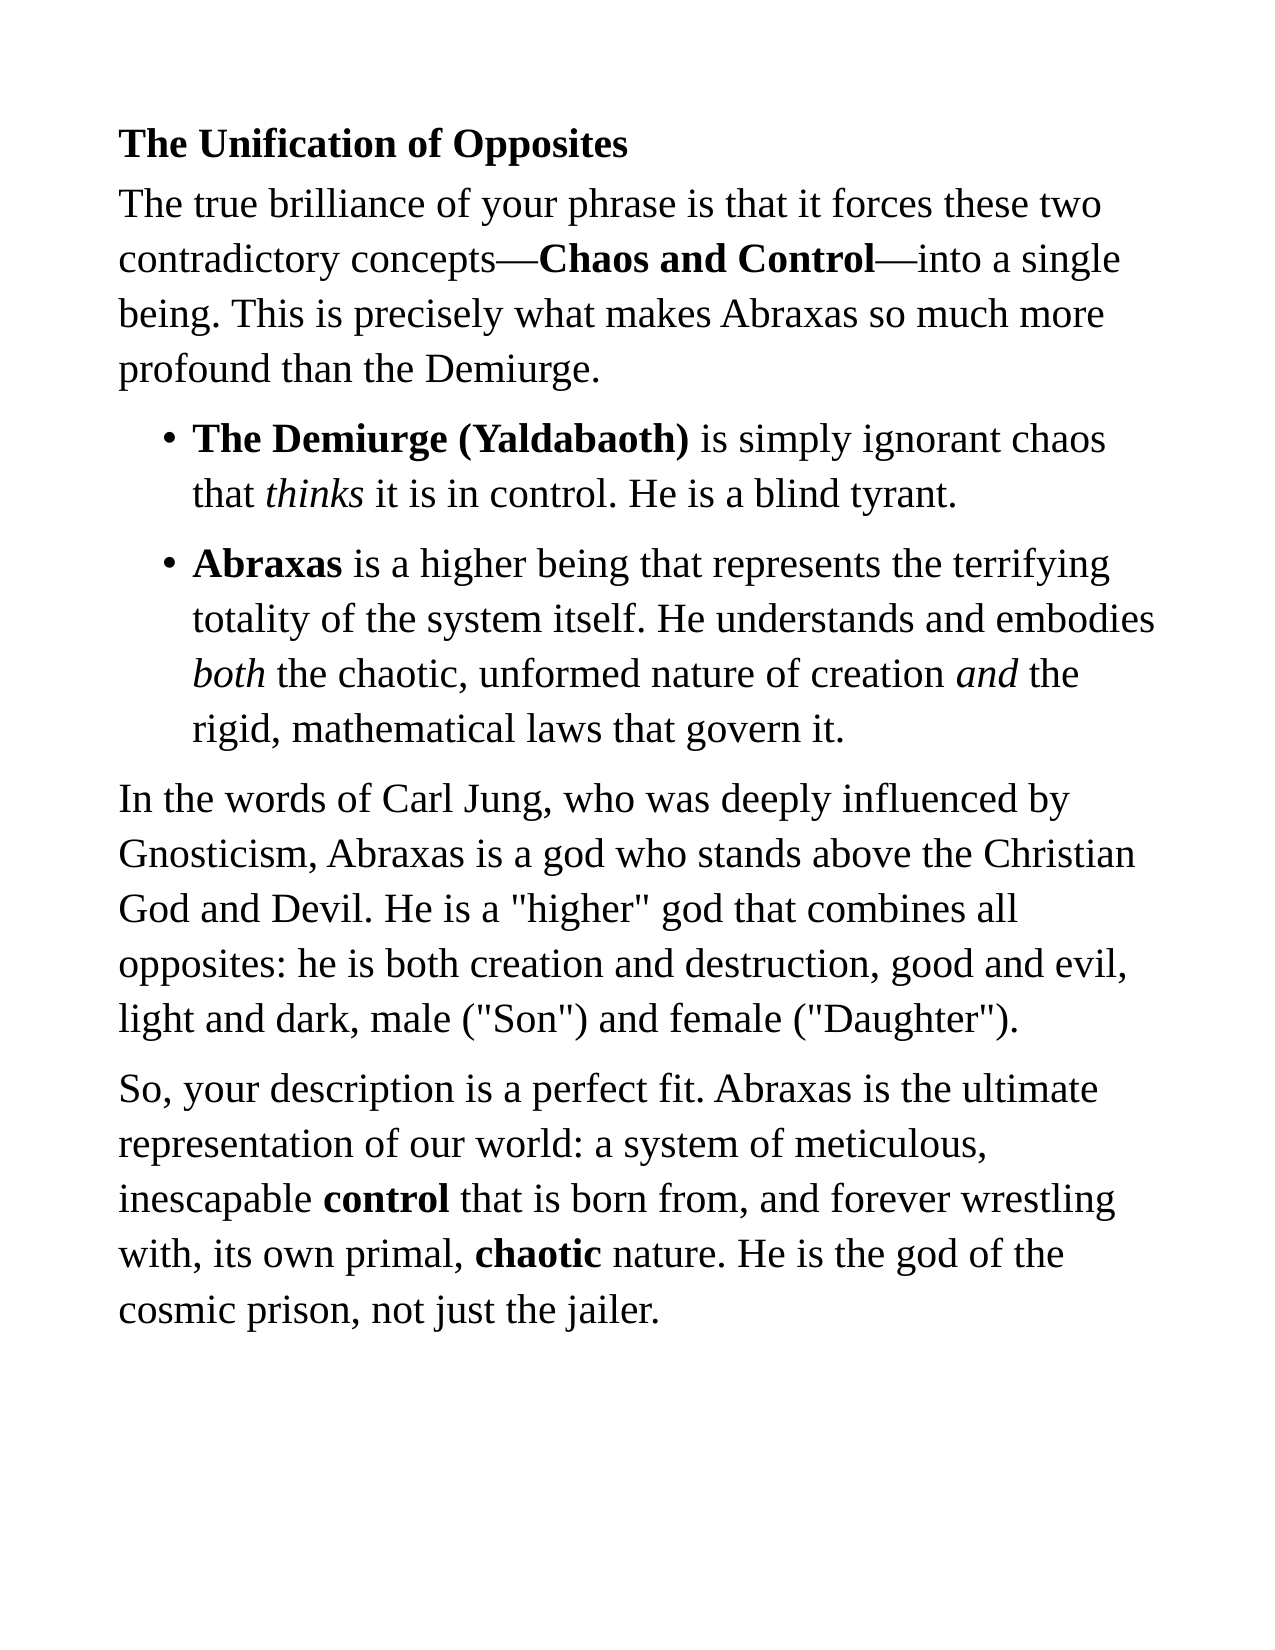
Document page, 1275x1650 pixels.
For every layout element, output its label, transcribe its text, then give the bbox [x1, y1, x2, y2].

text So, your description is a perfect fit. Abraxas is the ultimate representation of our world: a system of meticulous, inescapable control that is born from, and forever wrestling with, its own primal, chaotic nature. He is the god of the cosmic prison, not just the jailer. [118, 1064, 1157, 1332]
subtitle The Unification of Opposites [118, 118, 1157, 166]
list The Demiurge (Yaldabaoth) is simply ignorant chaos that thinks it is in control. He is a blind tyrant. [162, 413, 1157, 517]
text The true brilliance of your phrase is that it forces these two contradictory concepts—Chaos and Control—into a single being. This is precisely what makes Abraxas so much more profound than the Demiurge. [118, 178, 1157, 392]
text In the words of Carl Jung, who was deeply influenced by Gnosticism, Abraxas is a god who stands above the Christian God and Devil. He is a "higher" god that combines all opposites: he is both creation and destruction, good and evil, light and dark, male ("Son") and female ("Daughter"). [118, 773, 1157, 1042]
list Abraxas is a higher being that represents the terrifying totality of the system itself. He understands and embodies both the chaotic, unformed nature of creation and the rigid, mathematical laws that govern it. [162, 538, 1157, 752]
